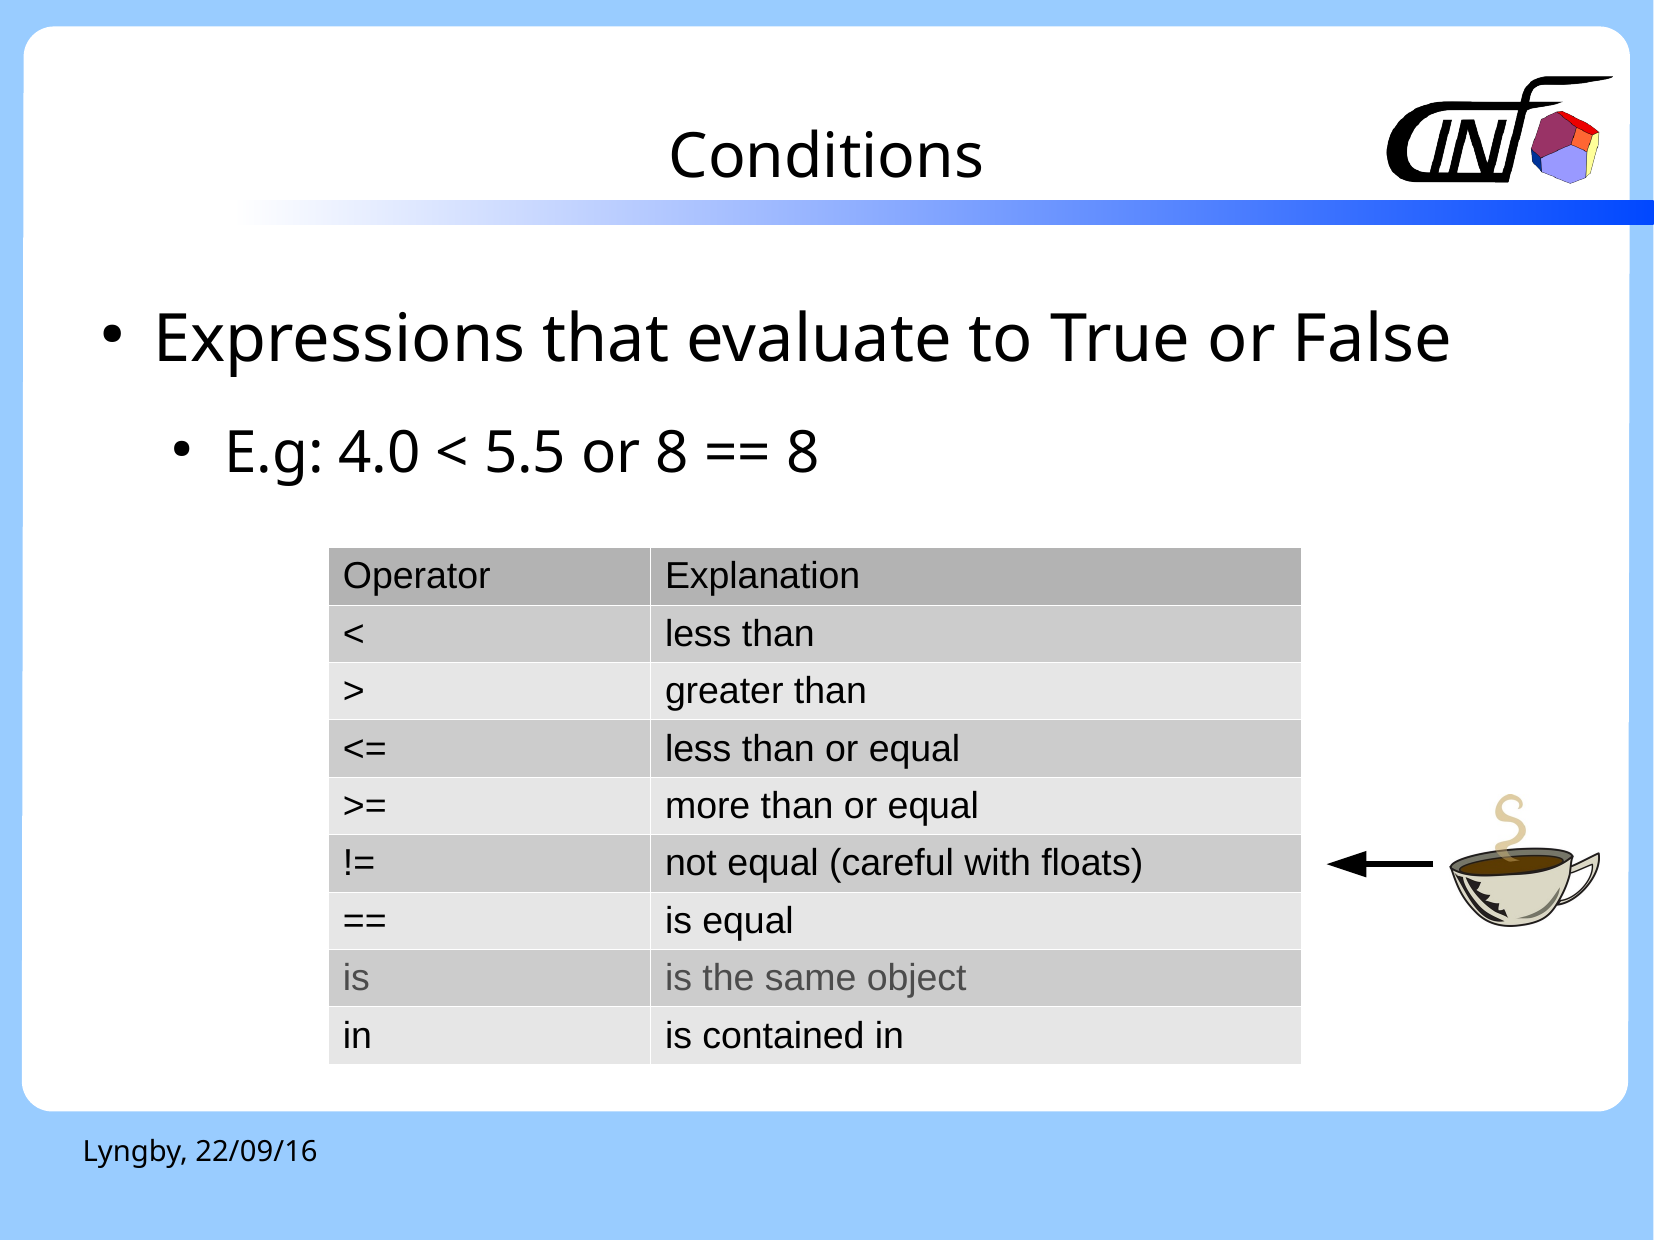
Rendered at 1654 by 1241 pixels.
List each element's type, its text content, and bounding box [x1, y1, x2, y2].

table_cell less than [651, 606, 1301, 662]
table_cell >= [329, 778, 650, 834]
table_cell is [329, 950, 650, 1006]
table_cell <= [329, 720, 650, 777]
table_cell < [329, 606, 650, 662]
table_header Operator [329, 548, 650, 605]
table_cell is equal [651, 893, 1301, 949]
table_cell is the same object [651, 950, 1301, 1006]
title Conditions [82, 49, 1571, 257]
table_cell is contained in [651, 1007, 1301, 1064]
table_header Explanation [651, 548, 1301, 605]
table_cell less than or equal [651, 720, 1301, 777]
picture [1449, 794, 1600, 927]
table_cell != [329, 835, 650, 892]
table_cell more than or equal [651, 778, 1301, 834]
table_cell not equal (careful with floats) [651, 835, 1301, 892]
picture [1571, 76, 1613, 184]
table_cell > [329, 663, 650, 719]
table_cell == [329, 893, 650, 949]
table_cell greater than [651, 663, 1301, 719]
list Expressions that evaluate to True or False E.g: 4.0 < 5.5 or 8 == 8 [82, 290, 1571, 1010]
table_cell in [329, 1007, 650, 1064]
